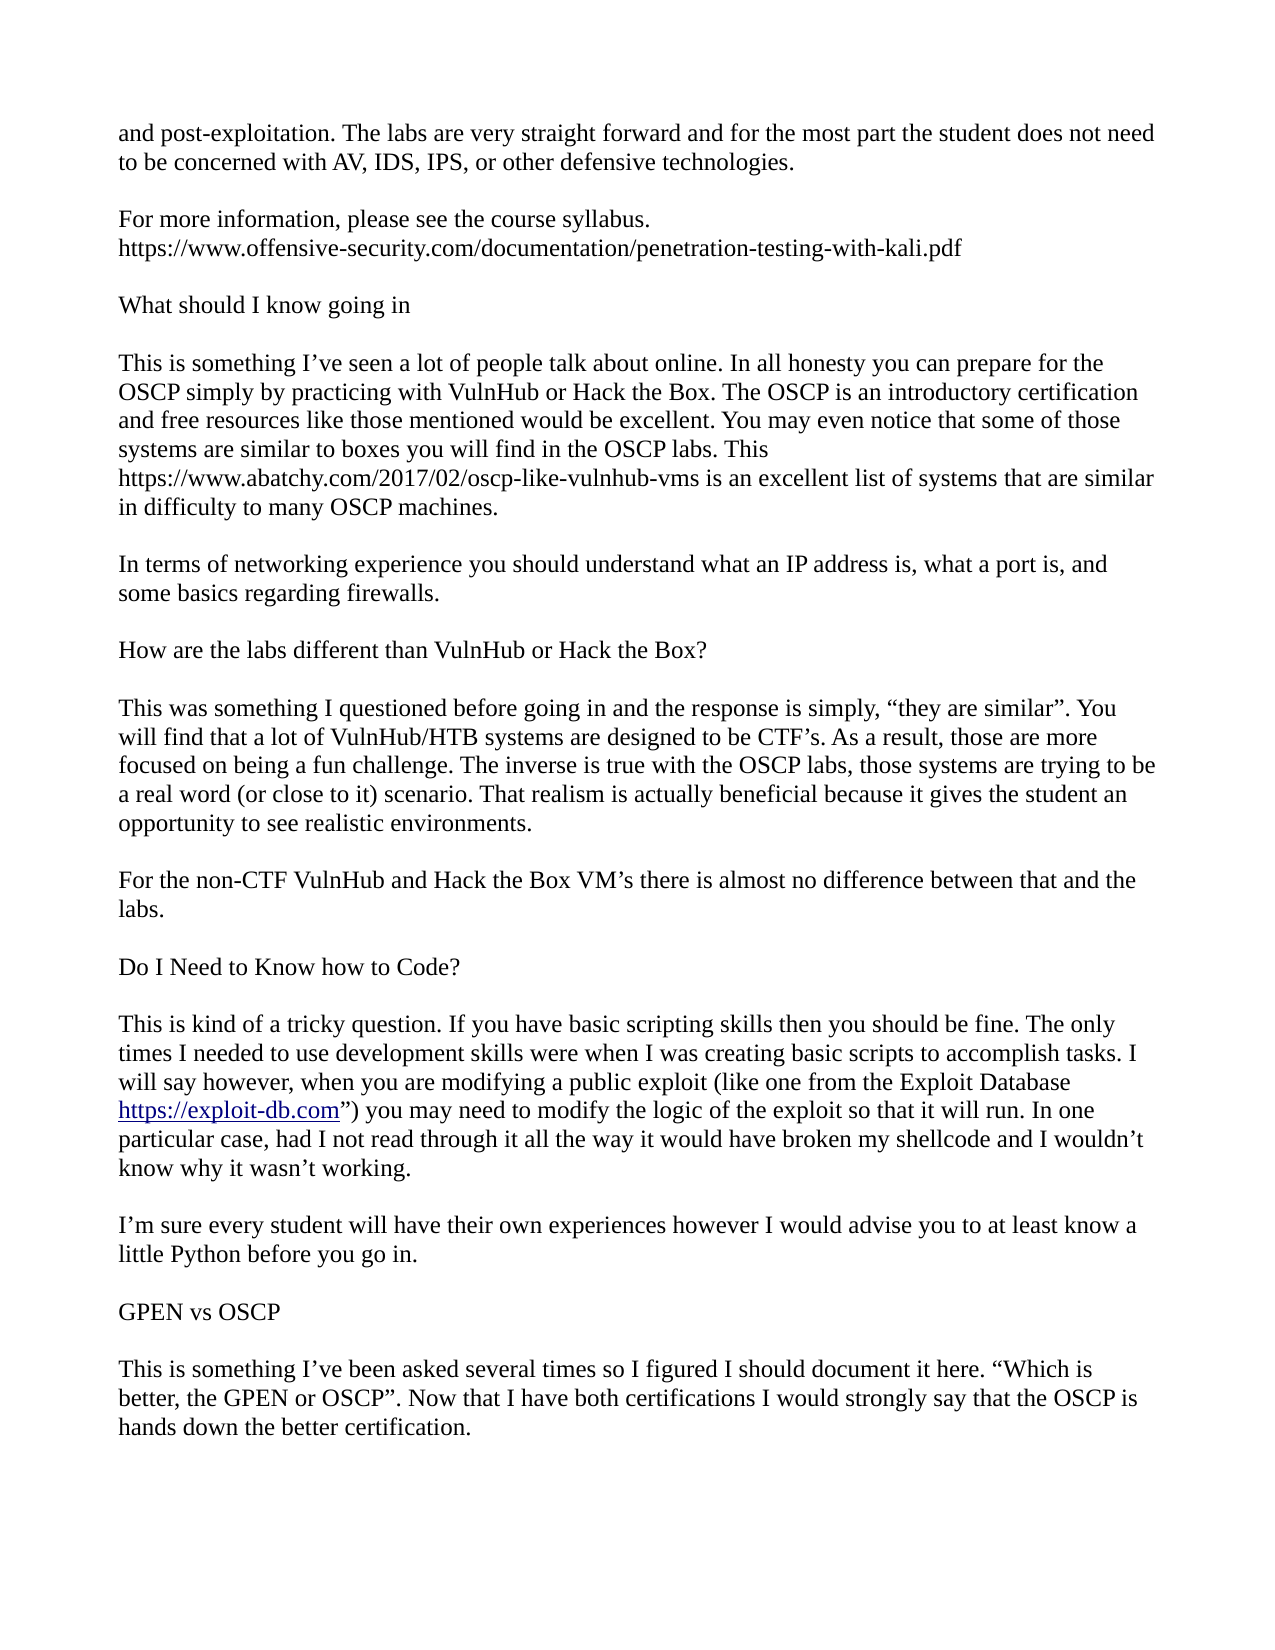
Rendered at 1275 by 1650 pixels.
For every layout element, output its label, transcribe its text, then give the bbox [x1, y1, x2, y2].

text GPEN vs OSCP [118, 1297, 1157, 1326]
text and post-exploitation. The labs are very straight forward and for the most part the student does not need to be concerned with AV, IDS, IPS, or other defensive technologies. [118, 118, 1157, 176]
text This is something I’ve seen a lot of people talk about online. In all honesty you can prepare for the OSCP simply by practicing with VulnHub or Hack the Box. The OSCP is an introductory certification and free resources like those mentioned would be excellent. You may even notice that some of those systems are similar to boxes you will find in the OSCP labs. This https://www.abatchy.com/2017/02/oscp-like-vulnhub-vms is an excellent list of systems that are similar in difficulty to many OSCP machines. [118, 348, 1157, 521]
text For the non-CTF VulnHub and Hack the Box VM’s there is almost no difference between that and the labs. [118, 866, 1157, 923]
text Do I Need to Know how to Code? [118, 952, 1157, 981]
text For more information, please see the course syllabus. https://www.offensive-security.com/documentation/penetration-testing-with-kali.pdf [118, 204, 1157, 262]
text This is something I’ve been asked several times so I figured I should document it here. “Which is better, the GPEN or OSCP”. Now that I have both certifications I would strongly say that the OSCP is hands down the better certification. [118, 1354, 1157, 1441]
text I’m sure every student will have their own experiences however I would advise you to at least know a little Python before you go in. [118, 1211, 1157, 1268]
text In terms of networking experience you should understand what an IP address is, what a port is, and some basics regarding firewalls. [118, 549, 1157, 607]
text This is kind of a tricky question. If you have basic scripting skills then you should be fine. The only times I needed to use development skills were when I was creating basic scripts to accomplish tasks. I will say however, when you are modifying a public exploit (like one from the Exploit Database https://exploit-db.com”) you may need to modify the logic of the exploit so that it will run. In one particular case, had I not read through it all the way it would have broken my shellcode and I wouldn’t know why it wasn’t working. [118, 1009, 1157, 1182]
text This was something I questioned before going in and the response is simply, “they are similar”. You will find that a lot of VulnHub/HTB systems are designed to be CTF’s. As a result, those are more focused on being a fun challenge. The inverse is true with the OSCP labs, those systems are trying to be a real word (or close to it) scenario. That realism is actually beneficial because it gives the student an opportunity to see realistic environments. [118, 693, 1157, 837]
text How are the labs different than VulnHub or Hack the Box? [118, 636, 1157, 664]
text What should I know going in [118, 291, 1157, 319]
